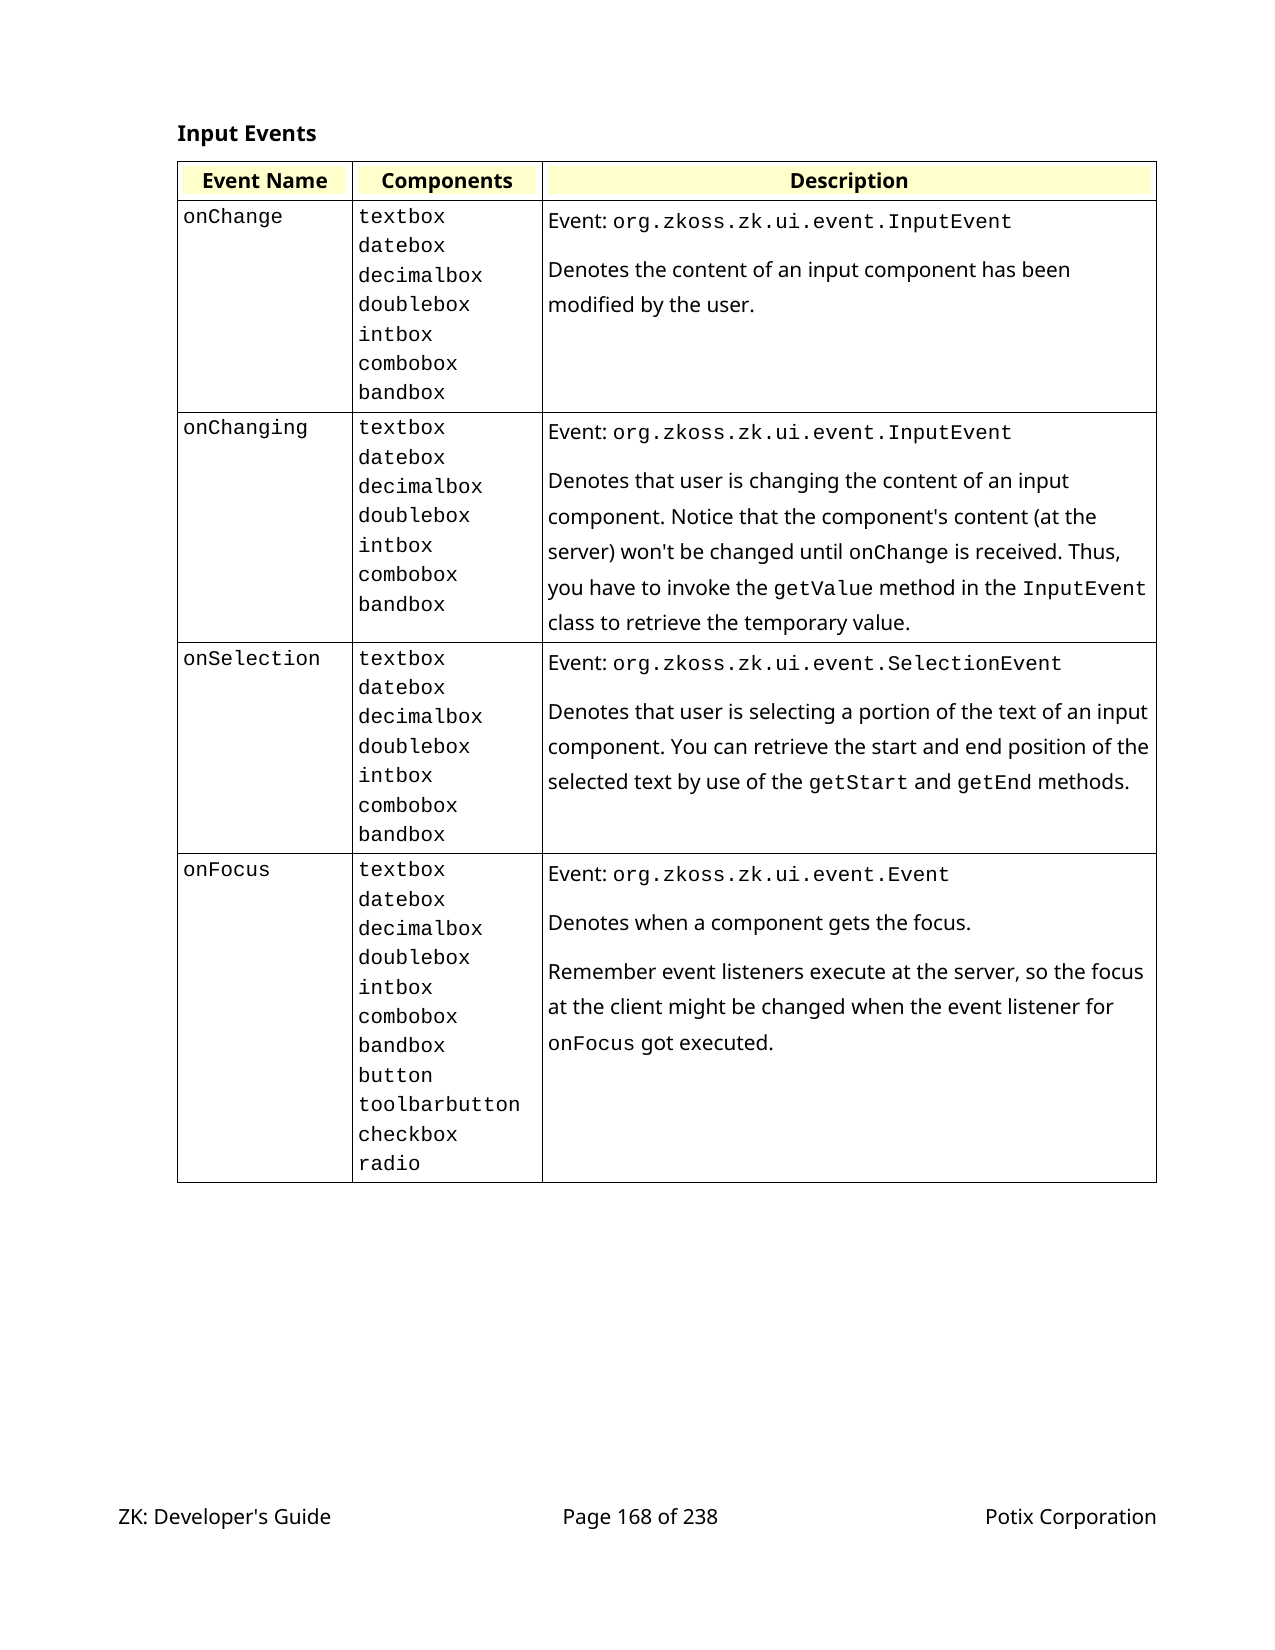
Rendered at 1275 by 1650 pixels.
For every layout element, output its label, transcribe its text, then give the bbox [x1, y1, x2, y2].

table_cell onSelection [178, 643, 352, 853]
table_cell onFocus [178, 854, 352, 1182]
table_cell Event: org.zkoss.zk.ui.event.InputEvent Denotes that user is changing the content of an input component. Notice that the component's content (at the server) won't be changed until onChange is received. Thus, you have to invoke the getValue method in the InputEvent class to retrieve the temporary value. [543, 413, 1156, 642]
table_cell textbox datebox decimalbox doublebox intbox combobox bandbox [353, 643, 542, 853]
table_header Components [353, 162, 542, 200]
table_cell onChanging [178, 413, 352, 642]
table_cell Event: org.zkoss.zk.ui.event.InputEvent Denotes the content of an input component has been modified by the user. [543, 201, 1156, 412]
table_cell Event: org.zkoss.zk.ui.event.SelectionEvent Denotes that user is selecting a portion of the text of an input component. You can retrieve the start and end position of the selected text by use of the getStart and getEnd methods. [543, 643, 1156, 853]
table_cell Event: org.zkoss.zk.ui.event.Event Denotes when a component gets the focus. Remember event listeners execute at the server, so the focus at the client might be changed when the event listener for onFocus got executed. [543, 854, 1156, 1182]
table_header Description [543, 162, 1156, 200]
table_cell textbox datebox decimalbox doublebox intbox combobox bandbox [353, 201, 542, 412]
table_cell textbox datebox decimalbox doublebox intbox combobox bandbox [353, 413, 542, 642]
table_cell onChange [178, 201, 352, 412]
subtitle Input Events [177, 118, 1157, 148]
table_header Event Name [178, 162, 352, 200]
table_cell textbox datebox decimalbox doublebox intbox combobox bandbox button toolbarbutton checkbox radio [353, 854, 542, 1182]
